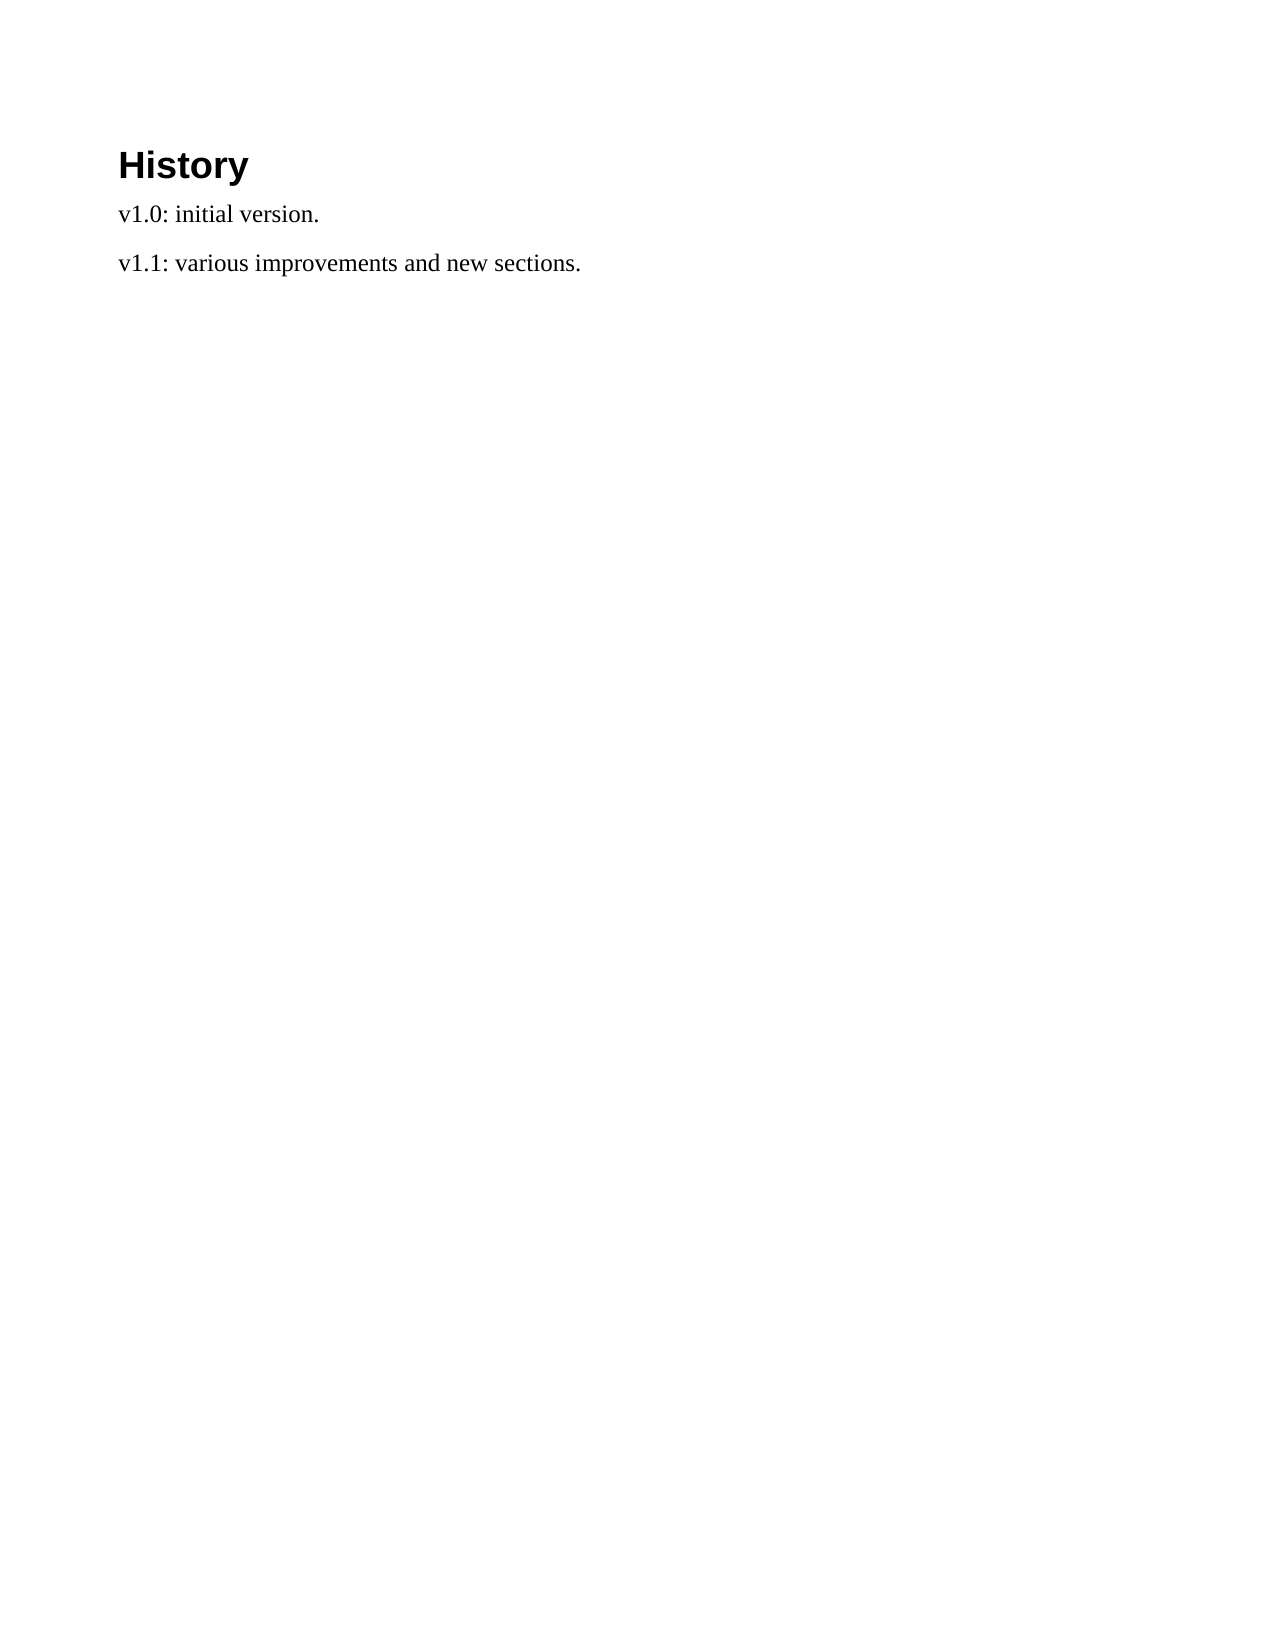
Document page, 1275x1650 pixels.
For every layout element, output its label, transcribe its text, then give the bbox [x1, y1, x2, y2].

subtitle History [118, 143, 1157, 187]
text v1.0: initial version. [118, 199, 1157, 228]
text v1.1: various improvements and new sections. [118, 248, 1157, 277]
